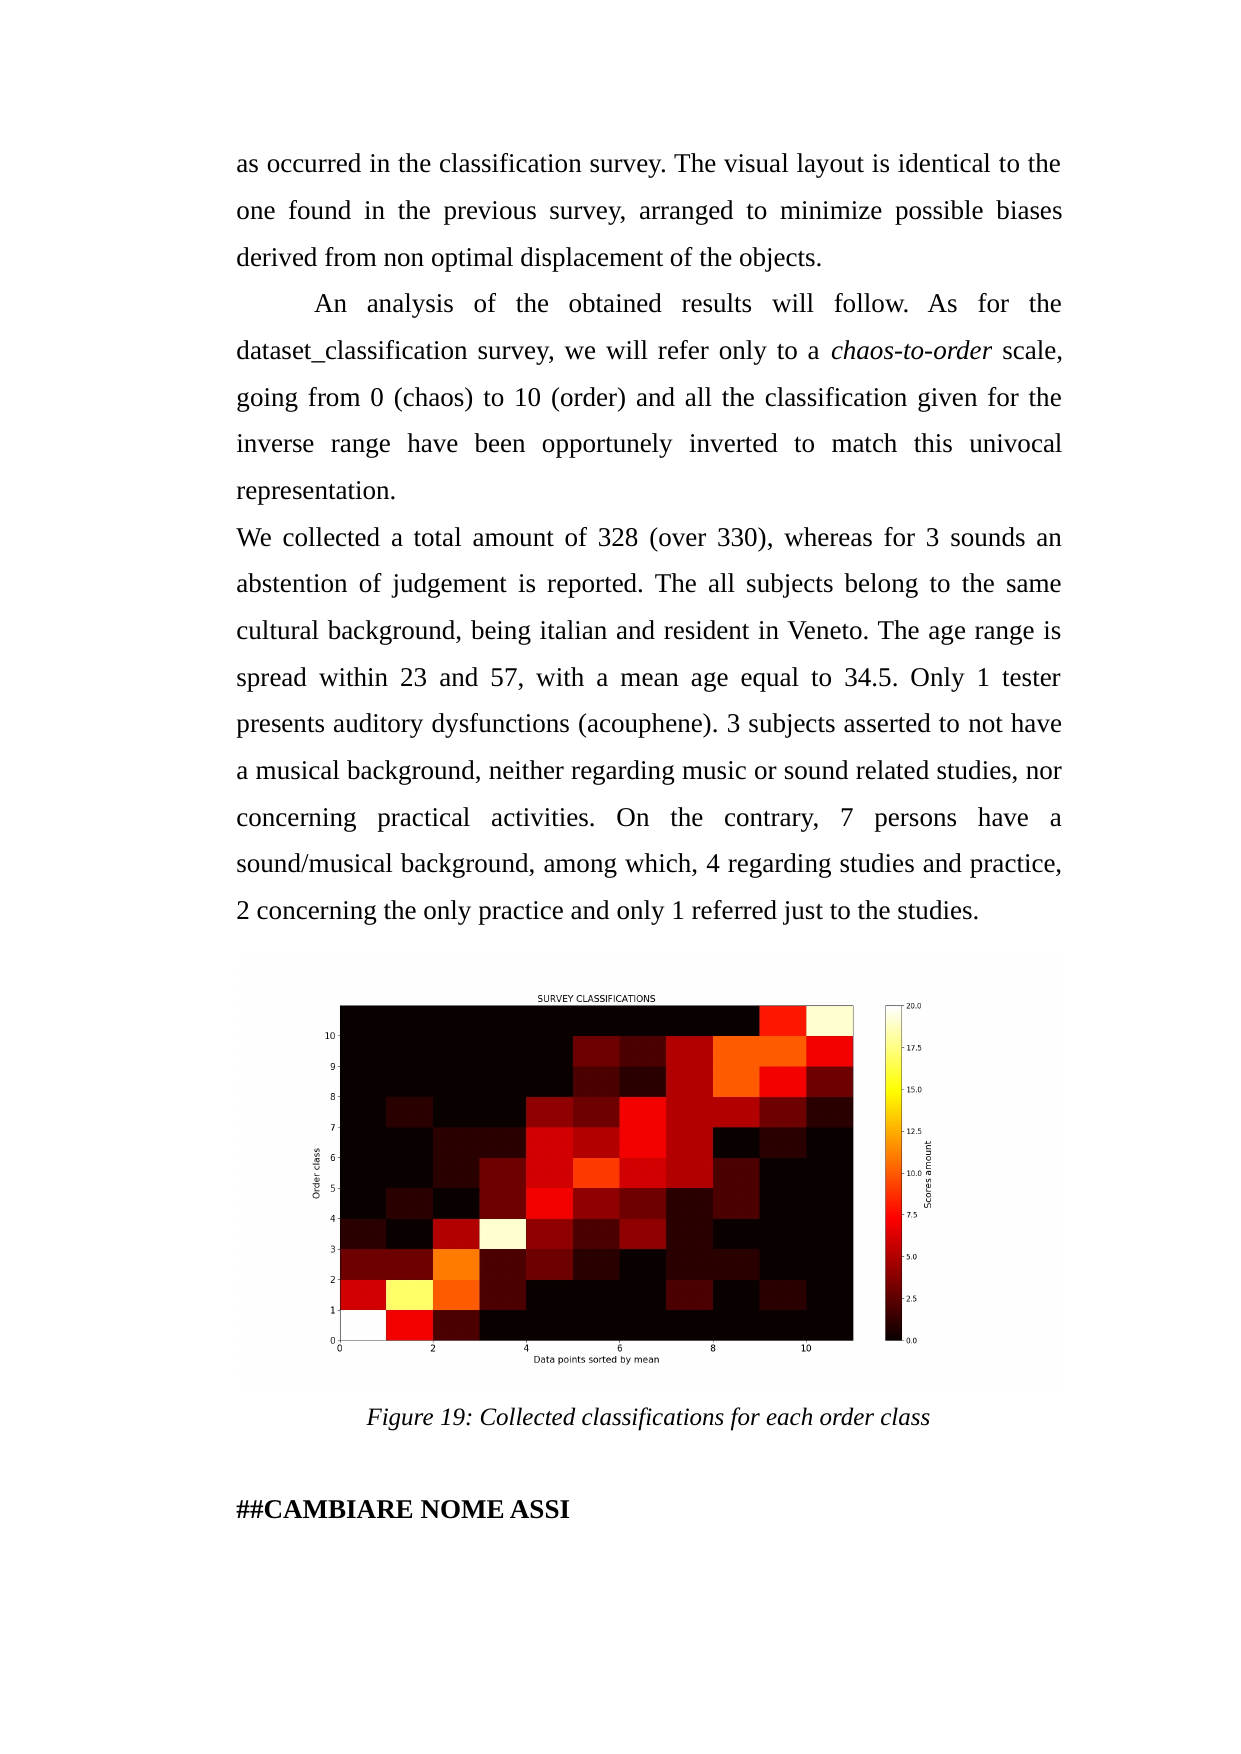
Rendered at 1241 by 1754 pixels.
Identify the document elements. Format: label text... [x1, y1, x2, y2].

text An analysis of the obtained results will follow. As for the dataset_classification survey, we will refer only to a chaos-to-order scale, going from 0 (chaos) to 10 (order) and all the classification given for the inverse range have been opportunely inverted to match this univocal representation. [236, 288, 1063, 505]
picture [236, 953, 1063, 1388]
text ##CAMBIARE NOME ASSI [236, 1493, 1063, 1524]
text Figure 19: Collected classifications for each order class [236, 1388, 1063, 1431]
text as occurred in the classification survey. The visual layout is identical to the one found in the previous survey, arranged to minimize possible biases derived from non optimal displacement of the objects. [236, 148, 1063, 272]
text We collected a total amount of 328 (over 330), whereas for 3 sounds an abstention of judgement is reported. The all subjects belong to the same cultural background, being italian and resident in Veneto. The age range is spread within 23 and 57, with a mean age equal to 34.5. Only 1 tester presents auditory dysfunctions (acouphene). 3 subjects asserted to not have a musical background, neither regarding music or sound related studies, nor concerning practical activities. On the contrary, 7 persons have a sound/musical background, among which, 4 regarding studies and practice, 2 concerning the only practice and only 1 referred just to the studies. [236, 521, 1063, 925]
